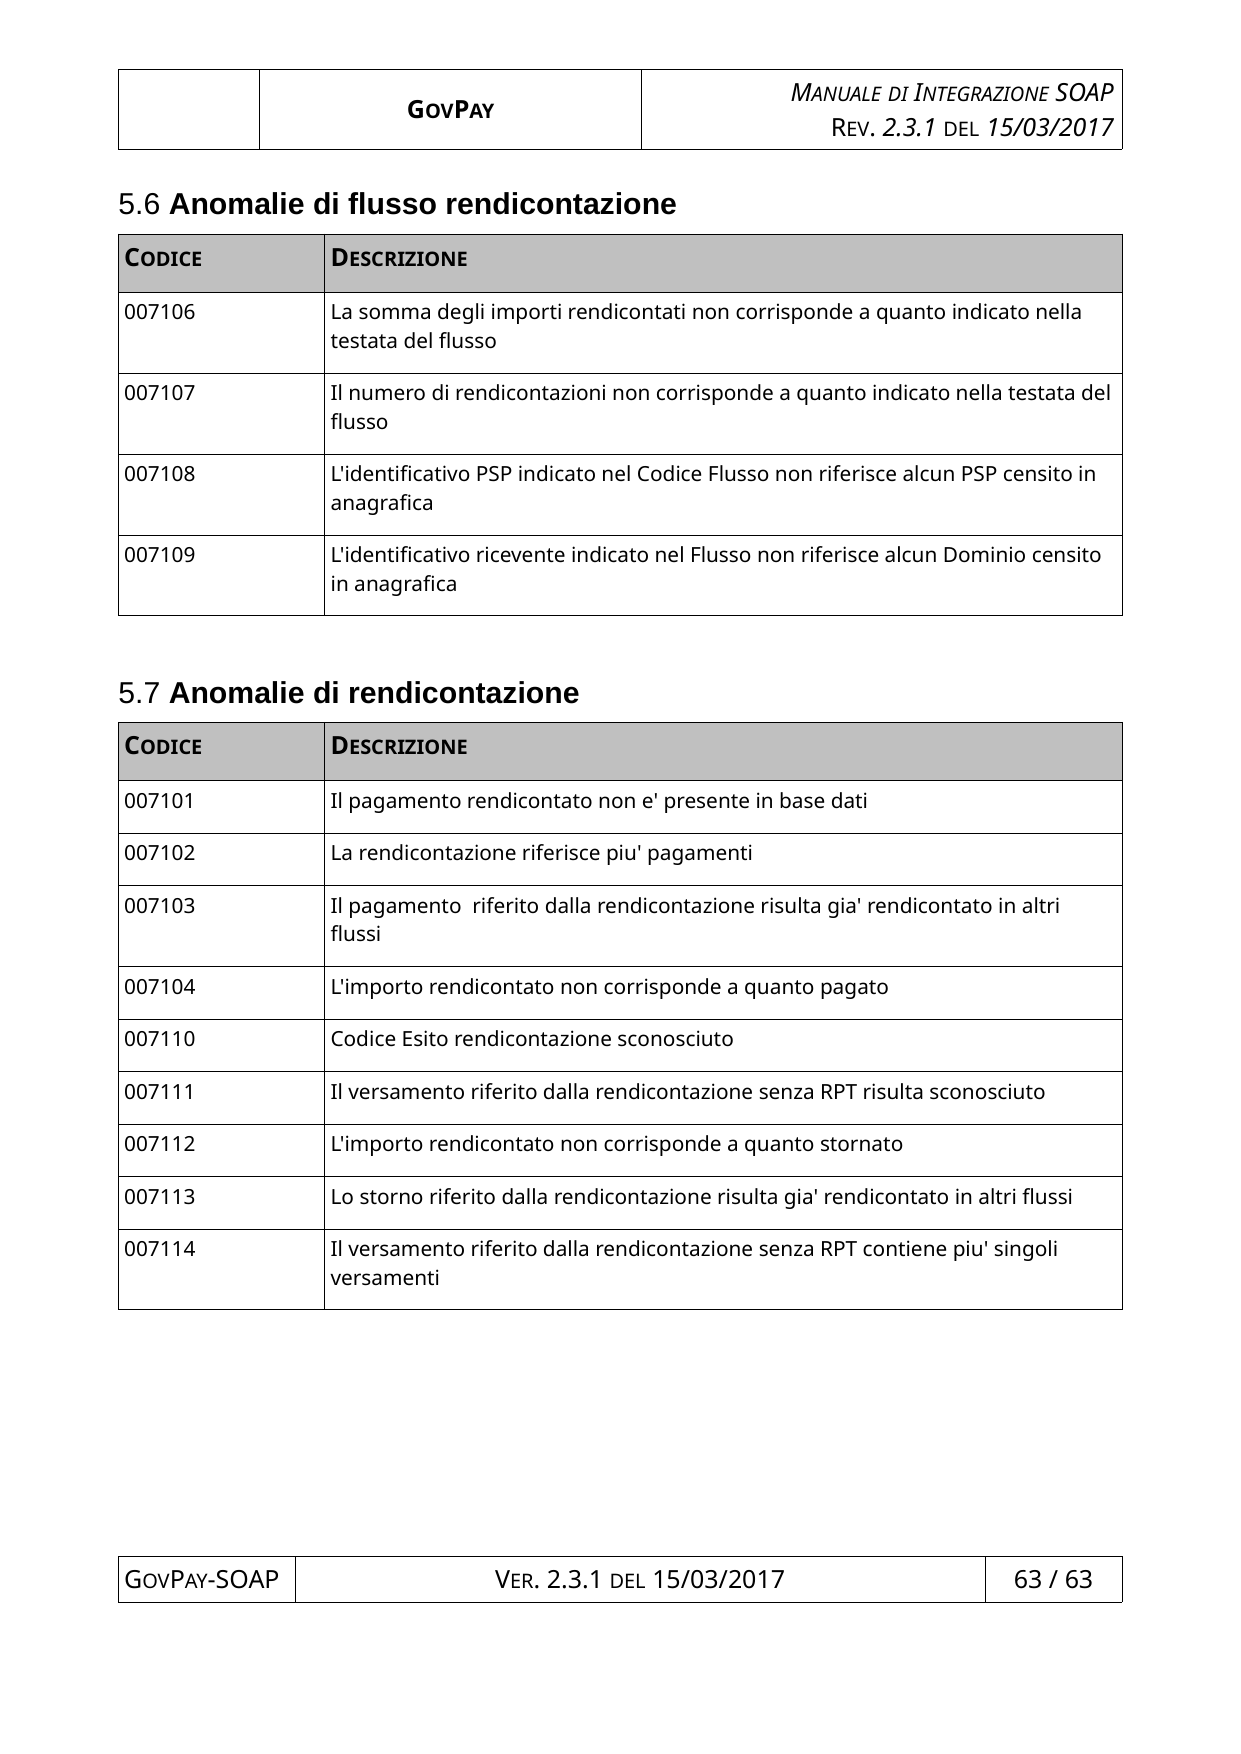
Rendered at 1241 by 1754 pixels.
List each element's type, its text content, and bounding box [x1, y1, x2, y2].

table_cell 007104 [119, 967, 324, 1018]
table_cell 007101 [119, 781, 324, 832]
table_header Codice [119, 235, 324, 292]
table_cell La rendicontazione riferisce piu' pagamenti [325, 834, 1122, 885]
table_cell Il versamento riferito dalla rendicontazione senza RPT risulta sconosciuto [325, 1072, 1122, 1123]
table_cell 007114 [119, 1230, 324, 1309]
table_cell 007112 [119, 1125, 324, 1176]
table_cell Il numero di rendicontazioni non corrisponde a quanto indicato nella testata del flusso [325, 374, 1122, 453]
table_header Codice [119, 723, 324, 780]
table_cell Codice Esito rendicontazione sconosciuto [325, 1020, 1122, 1071]
subtitle Anomalie di rendicontazione [118, 674, 1122, 709]
table_cell 007106 [119, 293, 324, 373]
subtitle Anomalie di flusso rendicontazione [118, 186, 1122, 221]
table_cell 007110 [119, 1020, 324, 1071]
table_cell 007103 [119, 886, 324, 966]
table_cell Il versamento riferito dalla rendicontazione senza RPT contiene piu' singoli versamenti [325, 1230, 1122, 1309]
table_cell 007109 [119, 536, 324, 615]
table_cell Lo storno riferito dalla rendicontazione risulta gia' rendicontato in altri flussi [325, 1177, 1122, 1228]
table_cell 007108 [119, 455, 324, 534]
table_cell 007107 [119, 374, 324, 453]
table_cell Il pagamento riferito dalla rendicontazione risulta gia' rendicontato in altri flussi [325, 886, 1122, 966]
table_cell Il pagamento rendicontato non e' presente in base dati [325, 781, 1122, 832]
table_cell 007102 [119, 834, 324, 885]
table_cell La somma degli importi rendicontati non corrisponde a quanto indicato nella testata del flusso [325, 293, 1122, 373]
table_header Descrizione [325, 235, 1122, 292]
table_cell L'identificativo ricevente indicato nel Flusso non riferisce alcun Dominio censito in anagrafica [325, 536, 1122, 615]
table_cell 007113 [119, 1177, 324, 1228]
table_cell L'identificativo PSP indicato nel Codice Flusso non riferisce alcun PSP censito in anagrafica [325, 455, 1122, 534]
table_cell L'importo rendicontato non corrisponde a quanto pagato [325, 967, 1122, 1018]
table_cell L'importo rendicontato non corrisponde a quanto stornato [325, 1125, 1122, 1176]
table_cell 007111 [119, 1072, 324, 1123]
table_header Descrizione [325, 723, 1122, 780]
